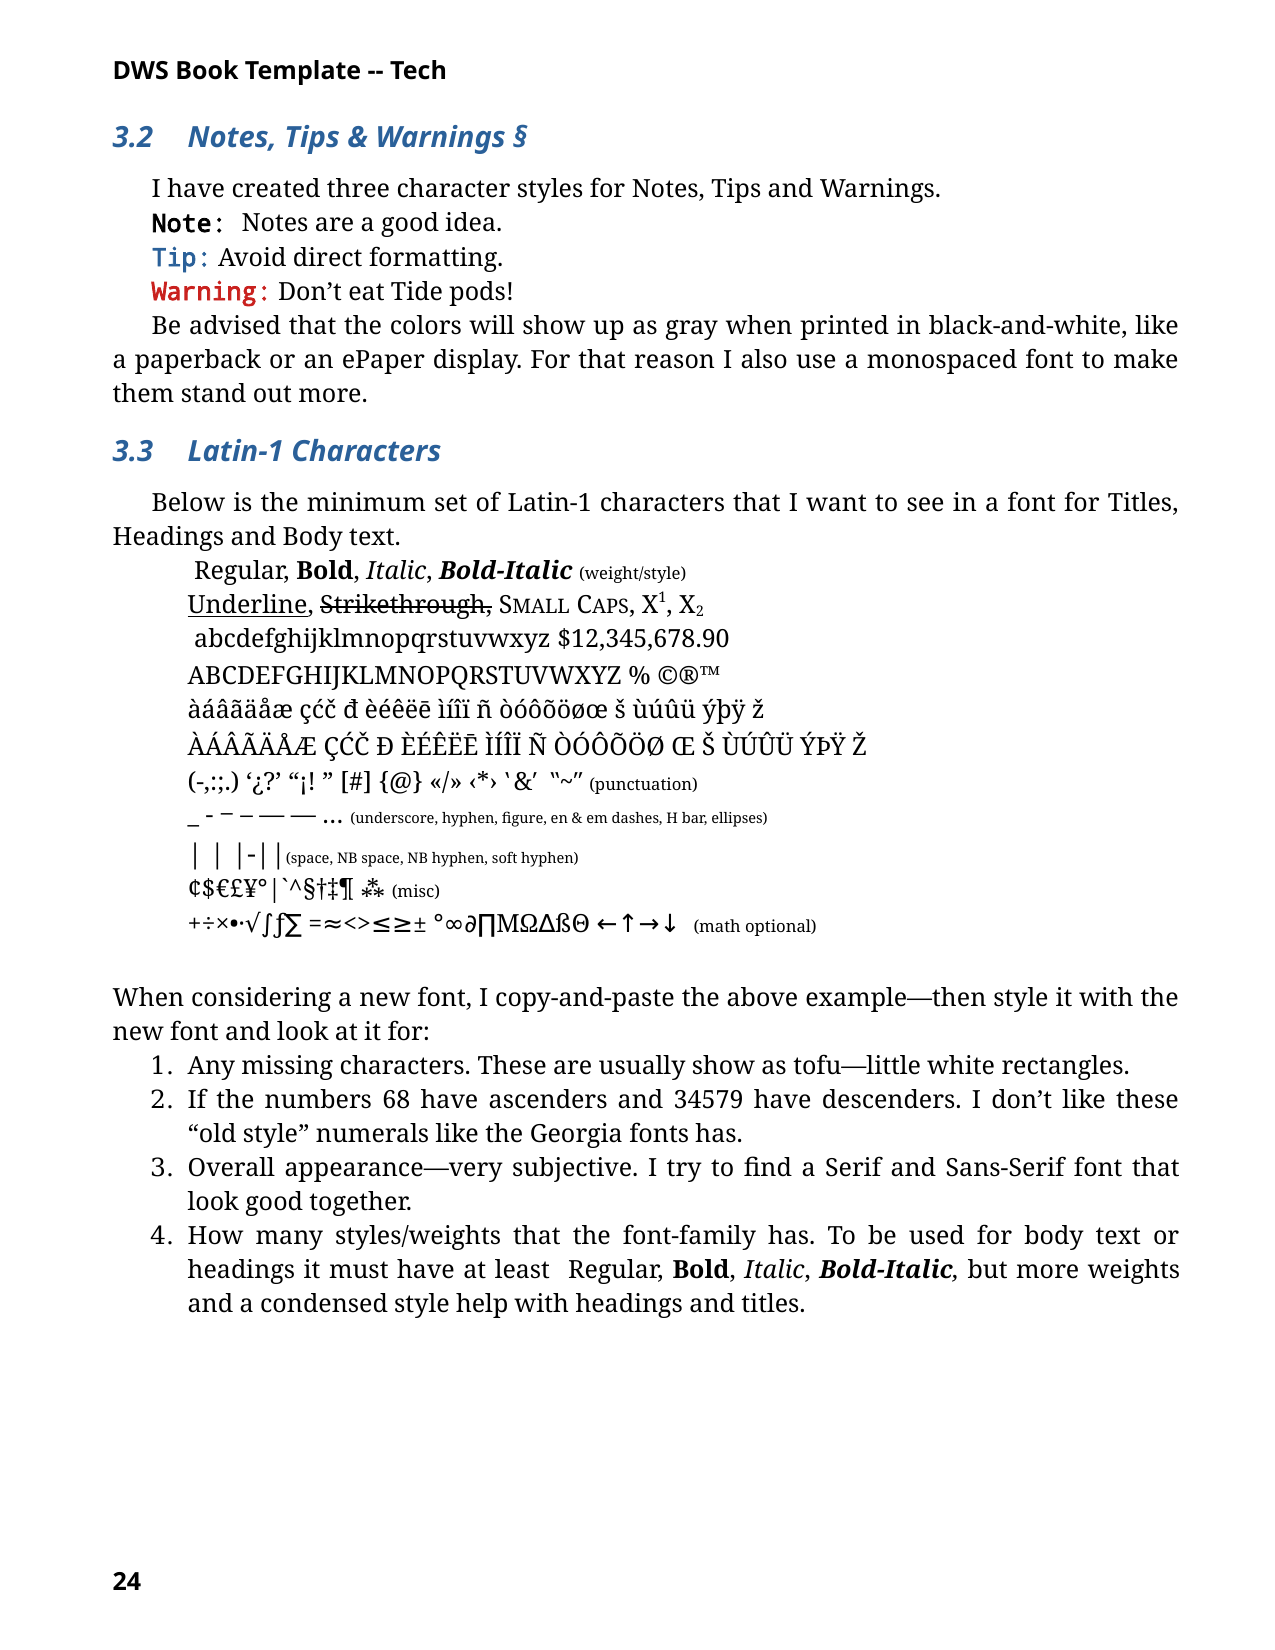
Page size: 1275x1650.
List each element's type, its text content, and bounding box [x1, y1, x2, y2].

text Warning: Don’t eat Tide pods! [112, 273, 1181, 307]
text Tip: Avoid direct formatting. [112, 239, 1181, 273]
text ABCDEFGHIJKLMNOPQRSTUVWXYZ % ©®™ àáâãäåæ çćč đ èéêëē ìíîï ñ òóôõöøœ š ùúûü ýþÿ ž [187, 658, 1181, 726]
text When considering a new font, I copy-and-paste the above example—then style it with the new font and look at it for: [112, 979, 1181, 1047]
text ÀÁÂÃÄÅÆ ÇĆČ Đ ÈÉÊËĒ ÌÍÎÏ Ñ ÒÓÔÕÖØ Œ Š ÙÚÛÜ ÝÞŸ Ž (-,:;.) ‘¿?’ “¡! ” [#] {@} «/» ‹*› ‵ &′ ‶~″ (punctuation) _ - ‒ – — ― … (underscore, hyphen, figure, en & em dashes, H bar, ellipses) [187, 729, 1181, 831]
text Note: Notes are a good idea. [112, 205, 1181, 239]
text | | |‑|­|(space, NB space, NB hyphen, soft hyphen) ¢$€£¥°|`^§†‡¶ ⁂ (misc) +÷×•·√∫ƒ∑ =≈<>≤≥± °∞∂∏ΜΩ∆ßΘ ←↑→↓ (math optional) [187, 834, 1181, 939]
list Any missing characters. These are usually show as tofu—little white rectangles. [150, 1047, 1181, 1082]
subtitle Latin-1 Characters [112, 430, 1181, 470]
subtitle Notes, Tips & Warnings § [112, 117, 1181, 156]
text Be advised that the colors will show up as gray when printed in black-and-white, like a paperback or an ePaper display. For that reason I also use a monospaced font to make them stand out more. [112, 307, 1181, 409]
list Overall appearance—very subjective. I try to find a Serif and Sans-Serif font that look good together. [150, 1150, 1181, 1218]
text Regular, Bold, Italic, Bold-Italic (weight/style) Underline, Strikethrough, Small Caps, X1, X2 abcdefghijklmnopqrstuvwxyz $12,345,678.90 [187, 553, 1181, 655]
list If the numbers 68 have ascenders and 34579 have descenders. I don’t like these “old style” numerals like the Georgia fonts has. [150, 1082, 1181, 1150]
list How many styles/weights that the font-family has. To be used for body text or headings it must have at least Regular, Bold, Italic, Bold-Italic, but more weights and a condensed style help with headings and titles. [150, 1218, 1181, 1320]
text Below is the minimum set of Latin-1 characters that I want to see in a font for Titles, Headings and Body text. [112, 484, 1181, 553]
text I have created three character styles for Notes, Tips and Warnings. [112, 171, 1181, 205]
